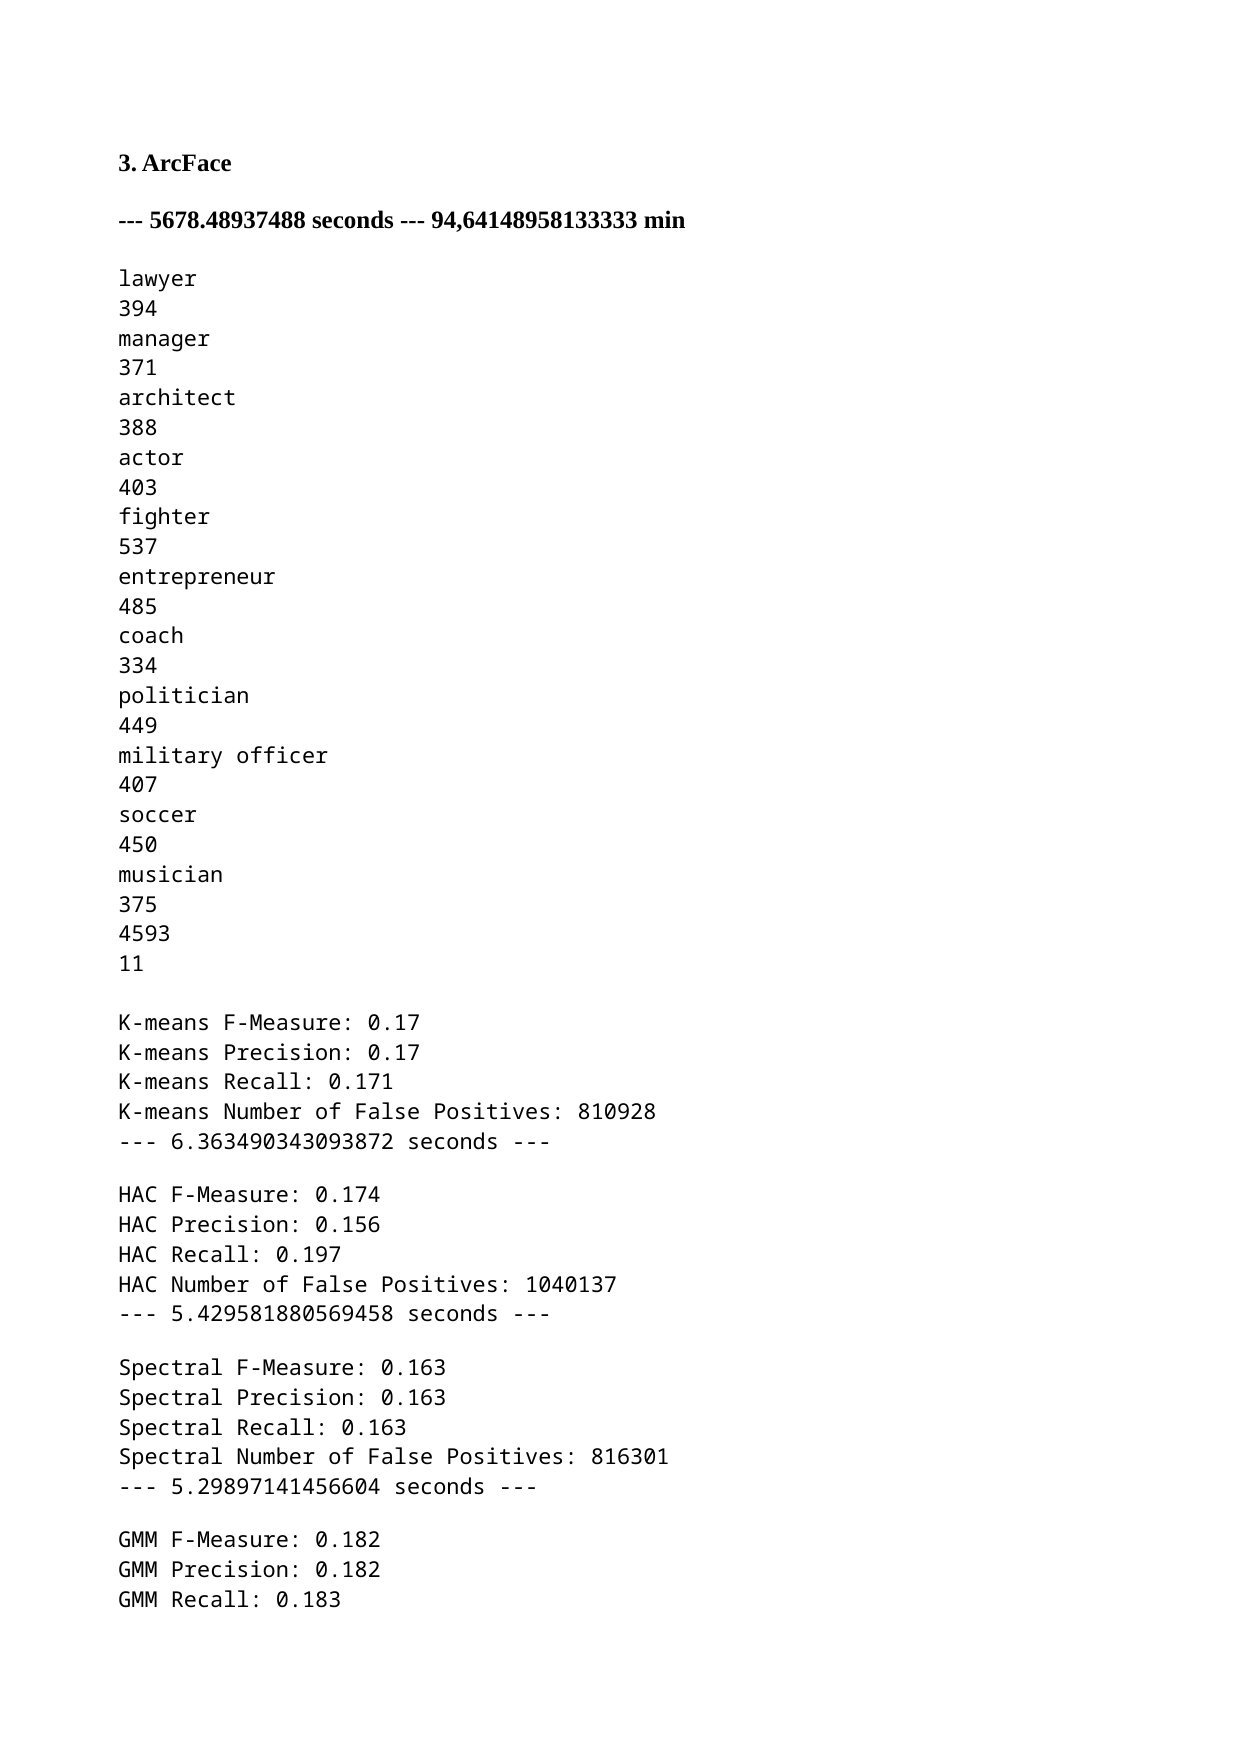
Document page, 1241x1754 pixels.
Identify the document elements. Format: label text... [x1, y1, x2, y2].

text architect [118, 382, 1122, 412]
text K-means F-Measure: 0.17 [118, 1007, 1122, 1036]
text 403 [118, 471, 1122, 501]
text Spectral F-Measure: 0.163 [118, 1352, 1122, 1382]
text 394 [118, 293, 1122, 322]
text 388 [118, 412, 1122, 442]
text --- 6.363490343093872 seconds --- [118, 1126, 1122, 1156]
text 375 [118, 888, 1122, 918]
text GMM Recall: 0.183 [118, 1584, 1122, 1614]
text HAC Precision: 0.156 [118, 1209, 1122, 1239]
text fighter [118, 501, 1122, 531]
text 407 [118, 769, 1122, 799]
text soccer [118, 799, 1122, 829]
text 3. ArcFace [118, 148, 1122, 177]
text military officer [118, 739, 1122, 769]
text Spectral Precision: 0.163 [118, 1382, 1122, 1411]
text musician [118, 859, 1122, 888]
text 449 [118, 710, 1122, 739]
text actor [118, 442, 1122, 471]
text politician [118, 680, 1122, 710]
text 450 [118, 829, 1122, 859]
text manager [118, 322, 1122, 352]
text 4593 [118, 918, 1122, 948]
text 485 [118, 591, 1122, 620]
text 11 [118, 948, 1122, 978]
text HAC Number of False Positives: 1040137 [118, 1269, 1122, 1298]
text K-means Precision: 0.17 [118, 1036, 1122, 1066]
text 537 [118, 531, 1122, 561]
text --- 5.29897141456604 seconds --- [118, 1471, 1122, 1501]
text entrepreneur [118, 561, 1122, 591]
text --- 5678.48937488 seconds --- 94,64148958133333 min [118, 205, 1122, 234]
text K-means Number of False Positives: 810928 [118, 1096, 1122, 1126]
text HAC F-Measure: 0.174 [118, 1179, 1122, 1209]
text --- 5.429581880569458 seconds --- [118, 1298, 1122, 1328]
text coach [118, 620, 1122, 650]
text GMM Precision: 0.182 [118, 1554, 1122, 1584]
text 334 [118, 650, 1122, 680]
text 371 [118, 352, 1122, 382]
text Spectral Recall: 0.163 [118, 1411, 1122, 1441]
text Spectral Number of False Positives: 816301 [118, 1441, 1122, 1471]
text lawyer [118, 263, 1122, 293]
text GMM F-Measure: 0.182 [118, 1524, 1122, 1554]
text K-means Recall: 0.171 [118, 1066, 1122, 1096]
text HAC Recall: 0.197 [118, 1239, 1122, 1269]
